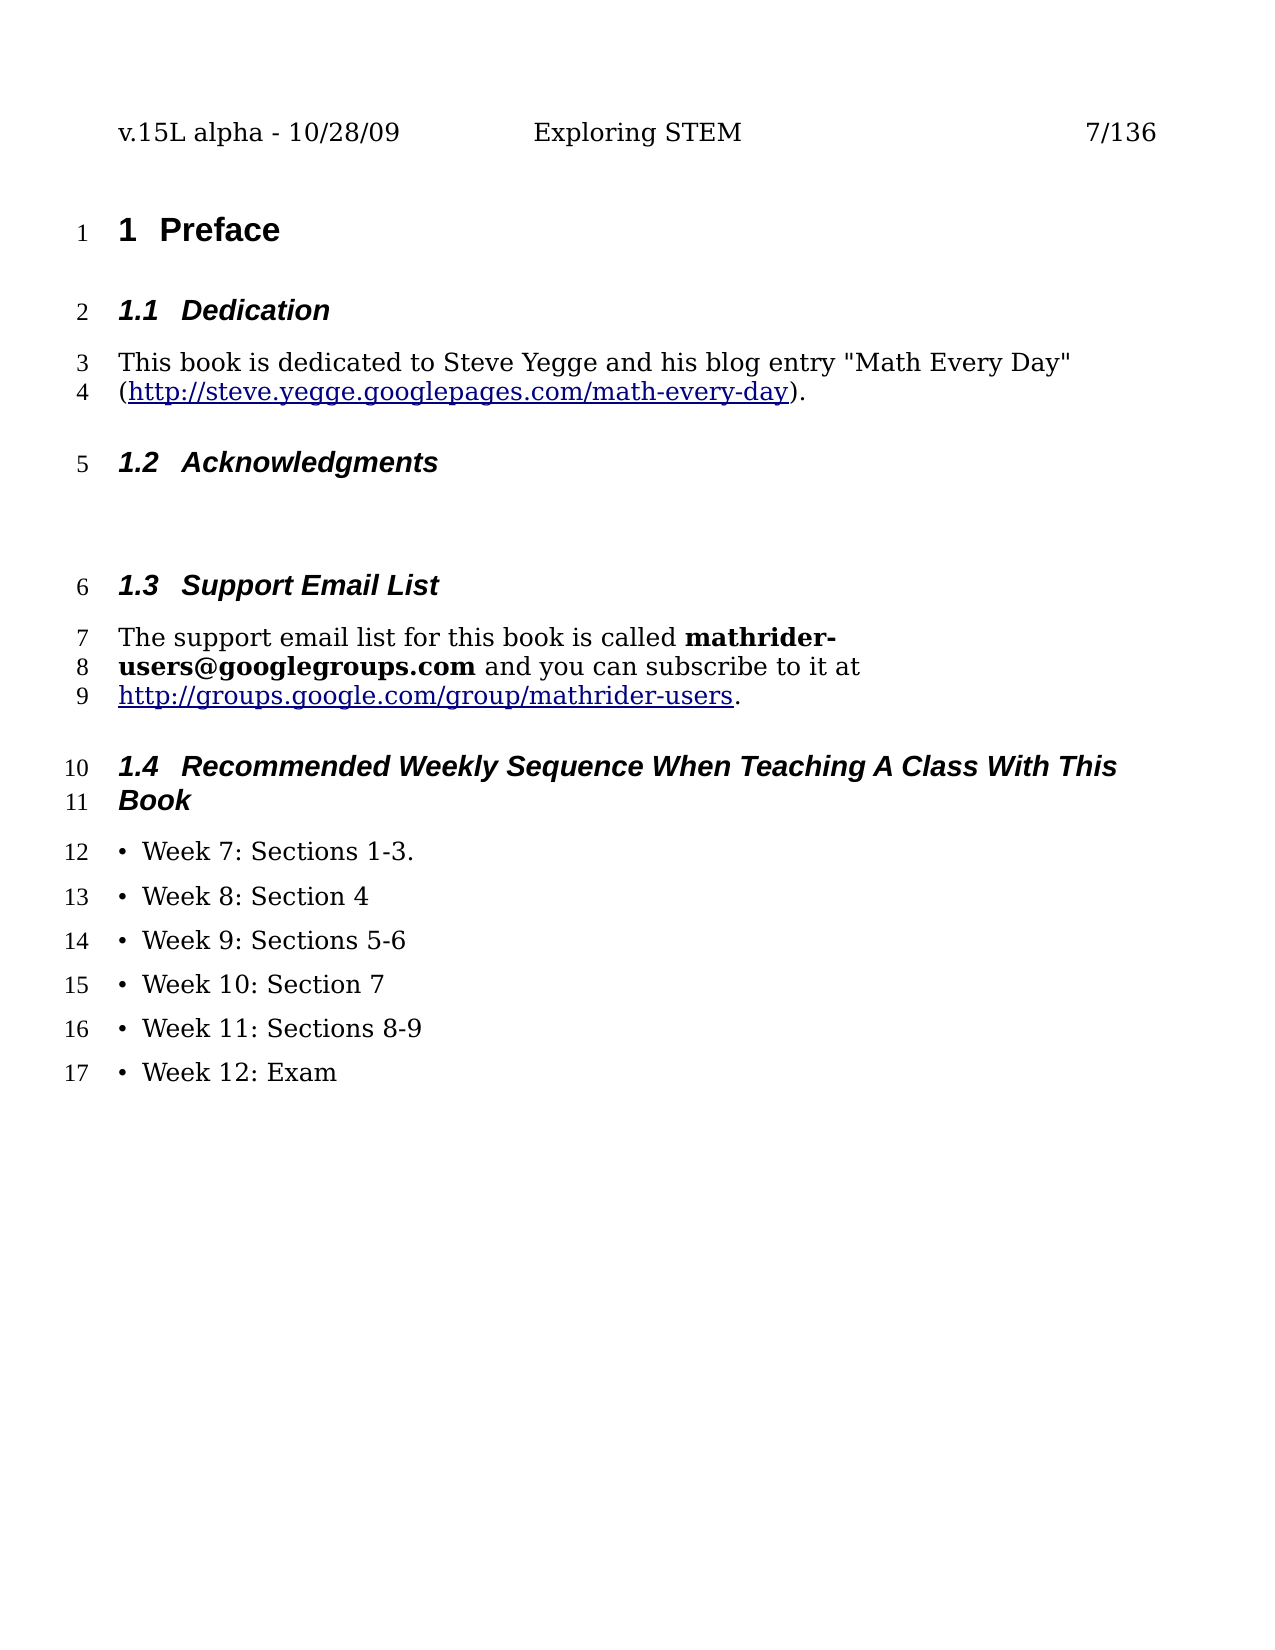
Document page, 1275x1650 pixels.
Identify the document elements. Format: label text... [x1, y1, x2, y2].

list Week 11: Sections 8-9 [118, 1014, 1157, 1043]
subtitle Recommended Weekly Sequence When Teaching A Class With This Book [118, 749, 1157, 817]
subtitle Dedication [118, 293, 1157, 327]
subtitle Preface [118, 210, 1157, 248]
text The support email list for this book is called mathrider-users@googlegroups.com and you can subscribe to it at http://groups.google.com/group/mathrider-users. [118, 622, 1157, 710]
list Week 12: Exam [118, 1058, 1157, 1087]
list Week 10: Section 7 [118, 970, 1157, 999]
list Week 9: Sections 5-6 [118, 926, 1157, 955]
subtitle Acknowledgments [118, 445, 1157, 479]
list Week 7: Sections 1-3. [118, 837, 1157, 867]
subtitle Support Email List [118, 568, 1157, 602]
text This book is dedicated to Steve Yegge and his blog entry "Math Every Day" (http://steve.yegge.googlepages.com/math-every-day). [118, 348, 1157, 406]
list Week 8: Section 4 [118, 882, 1157, 911]
